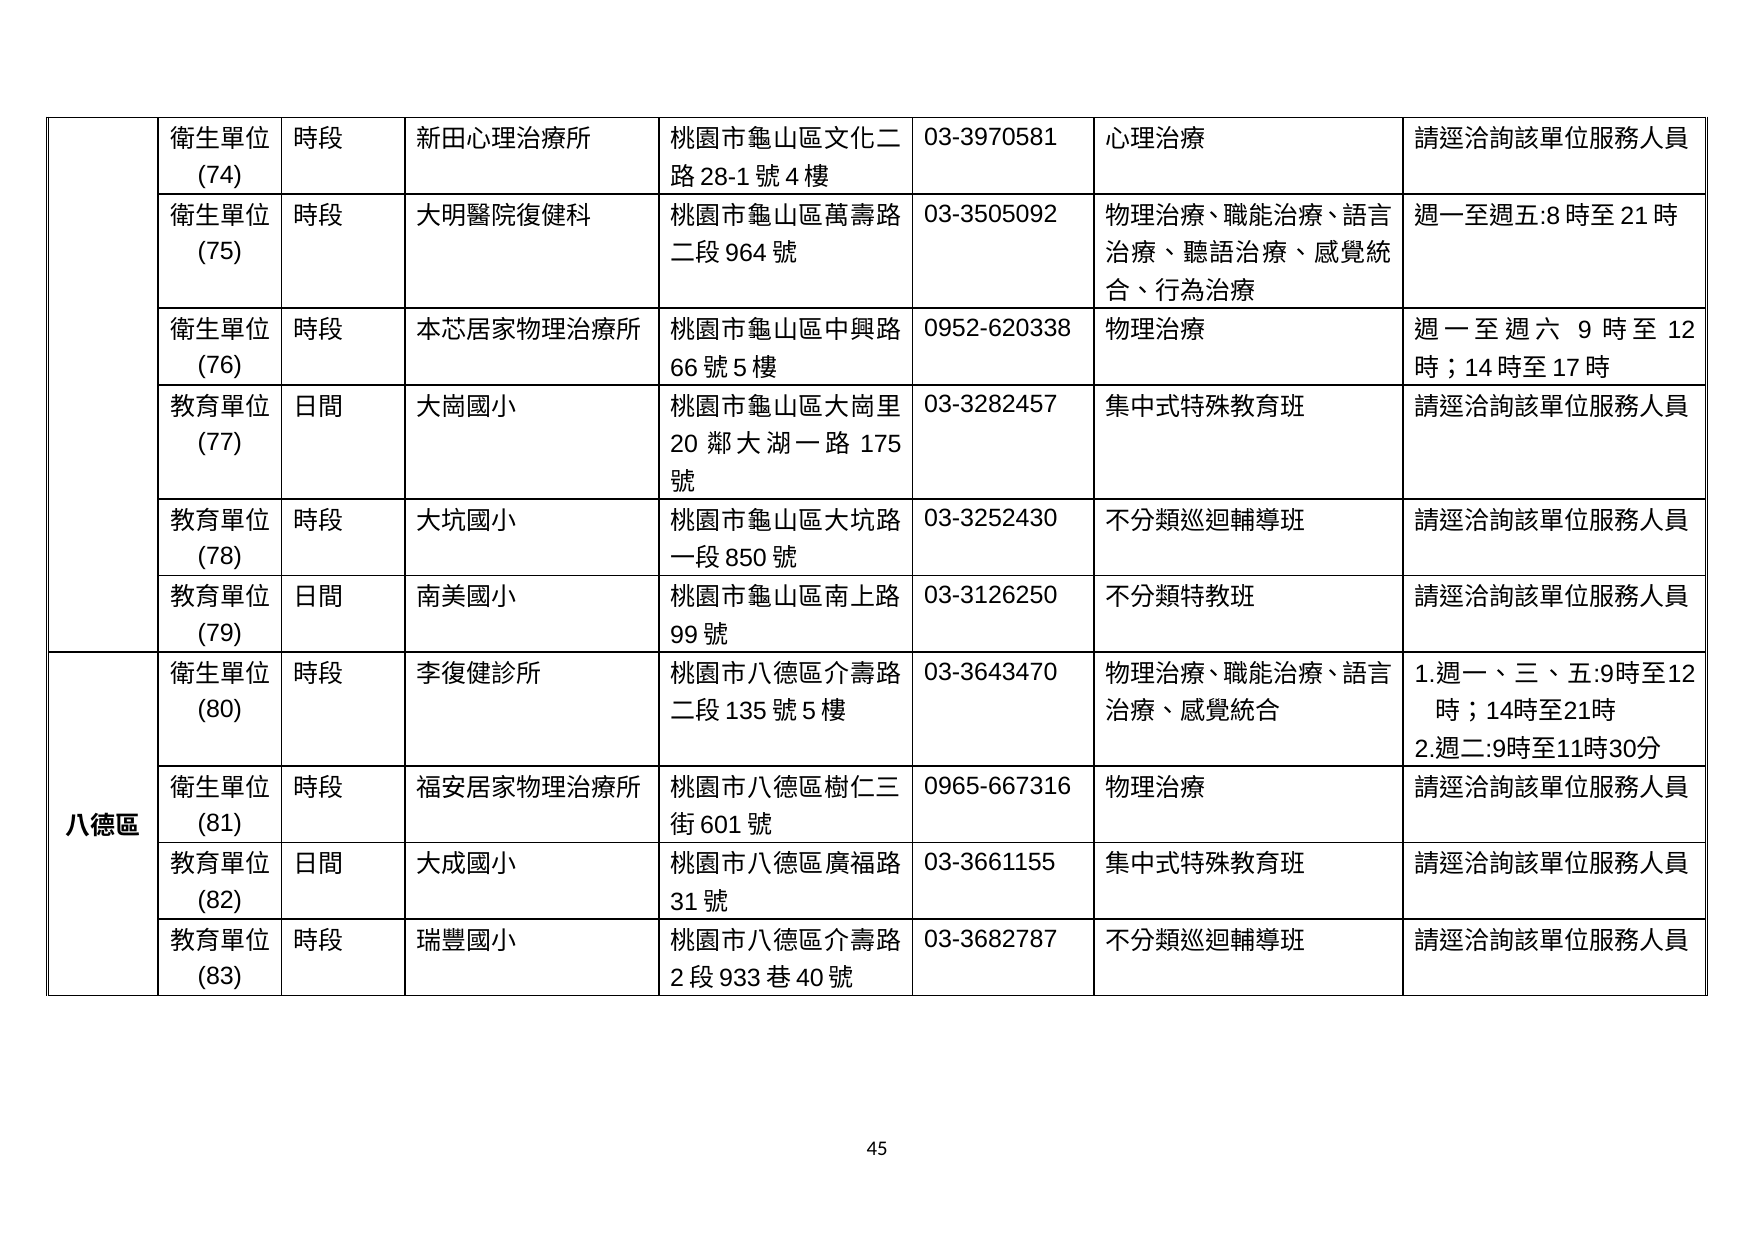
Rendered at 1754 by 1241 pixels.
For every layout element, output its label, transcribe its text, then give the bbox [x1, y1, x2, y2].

table_cell 不分類巡迴輔導班 [1095, 920, 1402, 995]
table_cell 時段 [282, 500, 404, 574]
table_cell 日間 [282, 576, 404, 651]
table_cell 物理治療、職能治療、語言治療、聽語治療、感覺統合、行為治療 [1095, 195, 1402, 307]
table_cell 物理治療、職能治療、語言治療、感覺統合 [1095, 653, 1402, 765]
table_cell 八德區 [49, 653, 157, 995]
table_cell 集中式特殊教育班 [1095, 843, 1402, 918]
table_cell 請逕洽詢該單位服務人員 [1404, 386, 1705, 498]
table_cell 03-3252430 [913, 500, 1093, 574]
table_cell 桃園市八德區樹仁三街601號 [660, 767, 912, 842]
table_cell 日間 [282, 386, 404, 498]
table_cell 新田心理治療所 [406, 118, 658, 193]
table_cell 大成國小 [406, 843, 658, 918]
table_cell 教育單位(78) [159, 500, 281, 574]
table_cell 1.週一、三、五:9時至12時；14時至21時 2.週二:9時至11時30分 [1404, 653, 1705, 765]
table_cell 南美國小 [406, 576, 658, 651]
table_cell 週一至週六 9時至12時；14時至17時 [1404, 309, 1705, 384]
table_cell 不分類巡迴輔導班 [1095, 500, 1402, 574]
table_cell 大崗國小 [406, 386, 658, 498]
table_cell 時段 [282, 653, 404, 765]
table_cell 教育單位(82) [159, 843, 281, 918]
table_cell 衛生單位(81) [159, 767, 281, 842]
table_cell 大明醫院復健科 [406, 195, 658, 307]
table_cell 時段 [282, 118, 404, 193]
table_cell 請逕洽詢該單位服務人員 [1404, 576, 1705, 651]
table_cell 日間 [282, 843, 404, 918]
table_cell 03-3661155 [913, 843, 1093, 918]
table_cell 福安居家物理治療所 [406, 767, 658, 842]
table_cell 請逕洽詢該單位服務人員 [1404, 920, 1705, 995]
table_cell 本芯居家物理治療所 [406, 309, 658, 384]
table_cell 週一至週五:8時至21時 [1404, 195, 1705, 307]
table_cell 桃園市龜山區文化二路28-1號4樓 [660, 118, 912, 193]
table_cell 衛生單位(75) [159, 195, 281, 307]
table_cell 桃園市八德區介壽路2段933巷40號 [660, 920, 912, 995]
table_cell 瑞豐國小 [406, 920, 658, 995]
table_cell 集中式特殊教育班 [1095, 386, 1402, 498]
table_cell 03-3282457 [913, 386, 1093, 498]
table_cell 03-3126250 [913, 576, 1093, 651]
table_cell 教育單位(79) [159, 576, 281, 651]
table_cell 請逕洽詢該單位服務人員 [1404, 500, 1705, 574]
table_cell 衛生單位(80) [159, 653, 281, 765]
table_cell 物理治療 [1095, 767, 1402, 842]
table_cell 李復健診所 [406, 653, 658, 765]
table_cell 教育單位(77) [159, 386, 281, 498]
table_cell 請逕洽詢該單位服務人員 [1404, 118, 1705, 193]
table_cell [49, 118, 157, 651]
table_cell 時段 [282, 195, 404, 307]
table_cell 桃園市八德區 廣福路31號 [660, 843, 912, 918]
table_cell 0965-667316 [913, 767, 1093, 842]
table_cell 桃園市八德區介壽路二段135號5樓 [660, 653, 912, 765]
table_cell 物理治療 [1095, 309, 1402, 384]
table_cell 時段 [282, 309, 404, 384]
table_cell 衛生單位(76) [159, 309, 281, 384]
table_cell 衛生單位(74) [159, 118, 281, 193]
table_cell 03-3643470 [913, 653, 1093, 765]
table_cell 03-3682787 [913, 920, 1093, 995]
table_cell 時段 [282, 920, 404, 995]
table_cell 桃園市龜山區萬壽路二段964號 [660, 195, 912, 307]
table_cell 請逕洽詢該單位服務人員 [1404, 767, 1705, 842]
table_cell 時段 [282, 767, 404, 842]
table_cell 03-3970581 [913, 118, 1093, 193]
table_cell 請逕洽詢該單位服務人員 [1404, 843, 1705, 918]
table_cell 桃園市龜山區大坑路一段850號 [660, 500, 912, 574]
table_cell 大坑國小 [406, 500, 658, 574]
table_cell 桃園市龜山區南上路99號 [660, 576, 912, 651]
table_cell 教育單位(83) [159, 920, 281, 995]
table_cell 03-3505092 [913, 195, 1093, 307]
table_cell 0952-620338 [913, 309, 1093, 384]
table_cell 心理治療 [1095, 118, 1402, 193]
table_cell 桃園市龜山區大崗里20鄰大湖一路175號 [660, 386, 912, 498]
table_cell 不分類特教班 [1095, 576, 1402, 651]
table_cell 桃園市龜山區中興路66號5樓 [660, 309, 912, 384]
